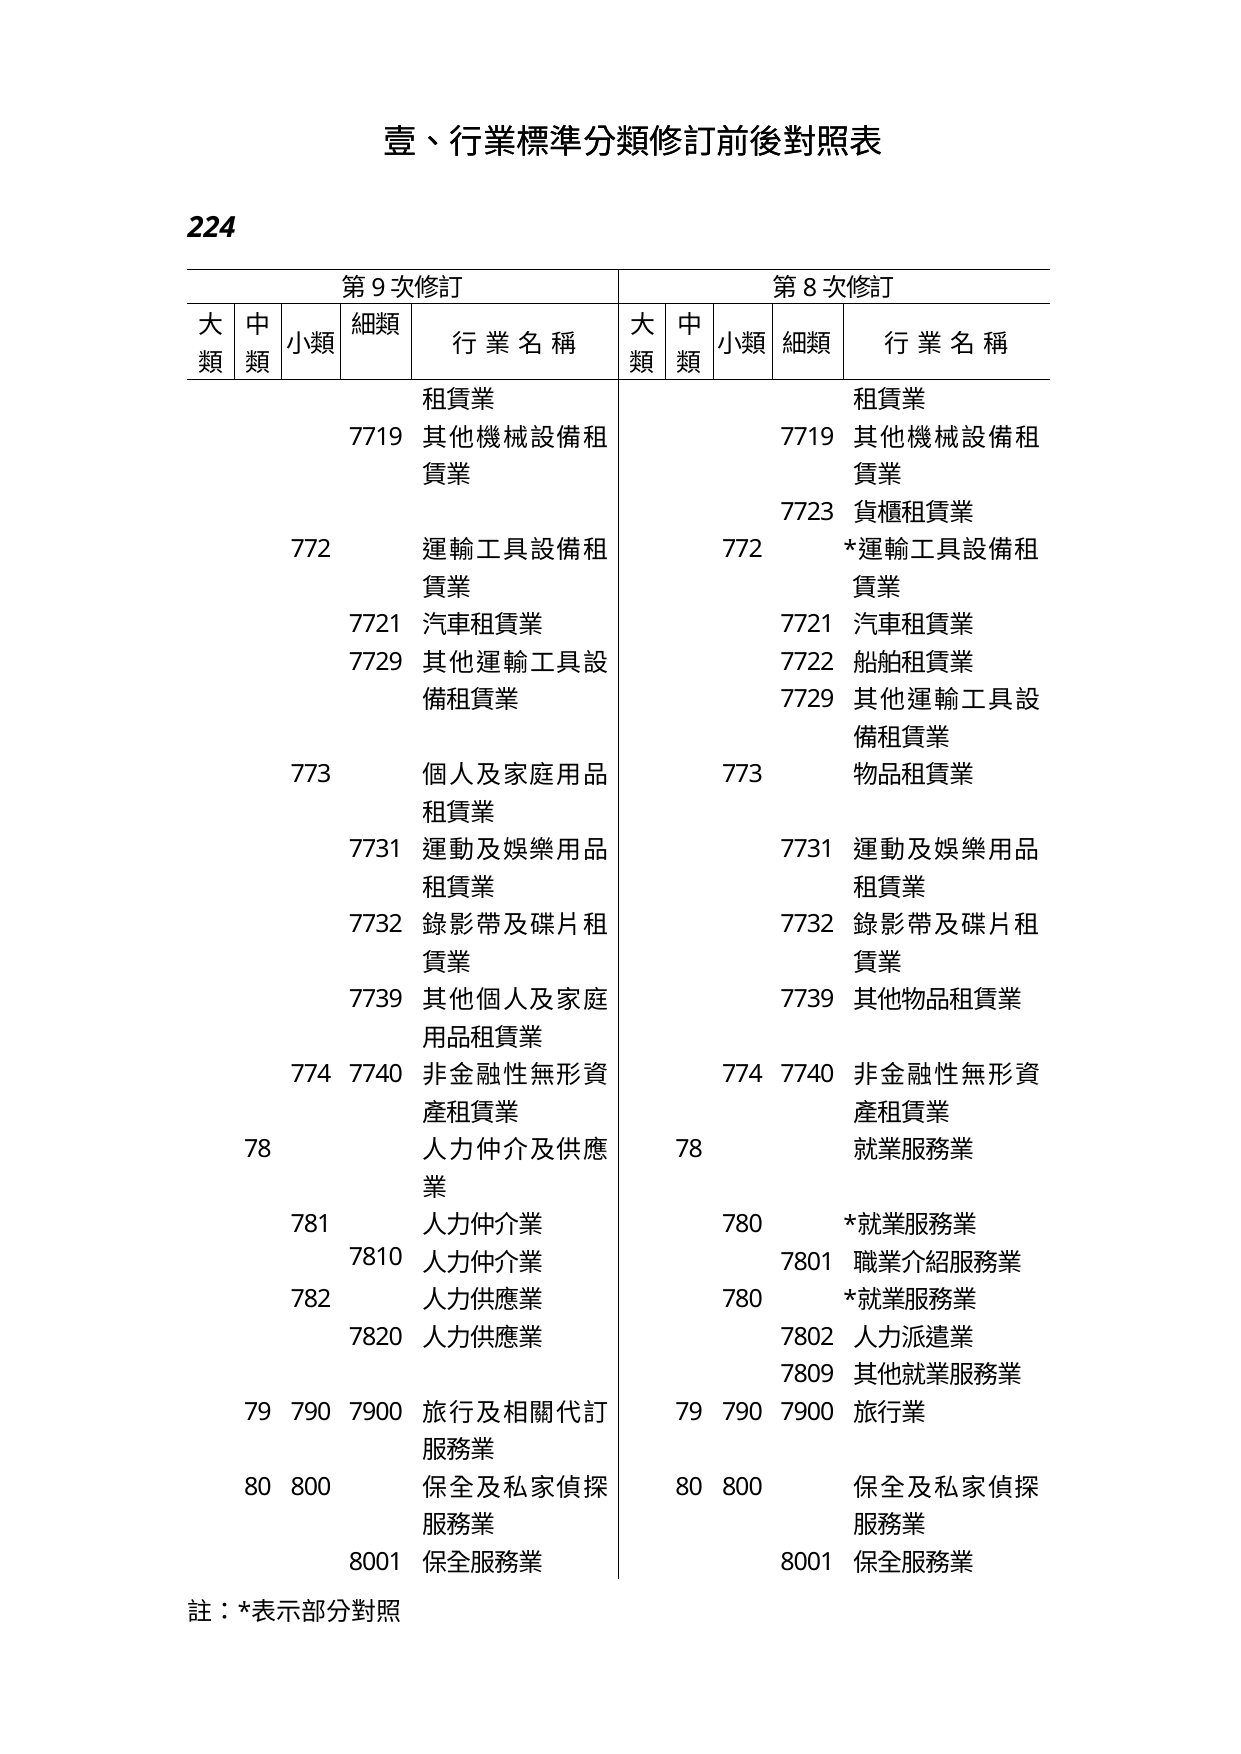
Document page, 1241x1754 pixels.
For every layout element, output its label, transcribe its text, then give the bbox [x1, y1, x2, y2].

table_cell 旅行及相關代訂服務業 [412, 1392, 618, 1467]
table_cell [282, 1129, 341, 1204]
table_cell [772, 1204, 843, 1242]
table_cell 錄影帶及碟片租賃業 [412, 904, 618, 979]
table_cell [666, 829, 713, 904]
table_cell 7721 [341, 604, 412, 642]
table_cell [187, 904, 234, 979]
table_cell [666, 1542, 713, 1579]
table_cell [619, 754, 666, 829]
table_cell 人力仲介業 [412, 1204, 618, 1242]
table_cell 772 [282, 529, 341, 604]
table_cell 7722 7729 [772, 642, 843, 754]
table_cell [187, 1129, 234, 1204]
table_cell [187, 642, 234, 754]
table_cell 非金融性無形資產租賃業 [843, 1054, 1050, 1129]
table_cell 細類 [341, 304, 411, 379]
table_cell [235, 829, 282, 904]
table_cell [713, 1354, 772, 1392]
table_cell [666, 754, 713, 829]
table_cell 個人及家庭用品租賃業 [412, 754, 618, 829]
table_cell [412, 1354, 618, 1392]
table_cell [666, 529, 713, 604]
table_cell 汽車租賃業 [412, 604, 618, 642]
table_cell 79 [235, 1392, 282, 1467]
table_cell 人力派遣業 [843, 1317, 1050, 1354]
table_cell 行 業 名 稱 [844, 304, 1050, 379]
table_cell 7723 [772, 492, 843, 529]
table_cell 小類 [714, 304, 772, 379]
table_cell [235, 1204, 282, 1242]
table_cell [666, 1279, 713, 1317]
table_cell 運動及娛樂用品租賃業 [843, 829, 1050, 904]
table_cell [341, 1354, 412, 1392]
table_cell [666, 380, 713, 417]
table_cell [666, 642, 713, 754]
table_cell [666, 979, 713, 1054]
table_cell 非金融性無形資產租賃業 [412, 1054, 618, 1129]
table_cell [772, 1279, 843, 1317]
table_cell 7809 [772, 1354, 843, 1392]
table_cell [666, 1054, 713, 1129]
table_cell [713, 604, 772, 642]
table_cell [235, 492, 282, 529]
table_cell [341, 754, 412, 829]
table_cell 錄影帶及碟片租賃業 [843, 904, 1050, 979]
table_cell [282, 1542, 341, 1579]
table_cell 大類 [619, 304, 665, 379]
table_cell 旅行業 [843, 1392, 1050, 1467]
table_cell [235, 1542, 282, 1579]
table_cell 7900 [772, 1392, 843, 1467]
table_cell [341, 1279, 412, 1317]
table_cell 保全服務業 [412, 1542, 618, 1579]
table_cell [282, 979, 341, 1054]
table_cell 就業服務業 [843, 1129, 1050, 1204]
table_cell 7740 [341, 1054, 412, 1129]
table_cell [282, 1317, 341, 1354]
table_cell 保全及私家偵探服務業 [843, 1467, 1050, 1542]
table_cell [619, 1317, 666, 1354]
table_cell [772, 529, 843, 604]
table_cell [619, 1204, 666, 1242]
table_cell [713, 380, 772, 417]
table_cell 保全及私家偵探服務業 [412, 1467, 618, 1542]
table_cell [772, 1467, 843, 1542]
table_cell [619, 1129, 666, 1204]
table_cell [713, 642, 772, 754]
table_cell 貨櫃租賃業 [843, 492, 1050, 529]
table_cell 781 [282, 1204, 341, 1242]
table_cell [235, 380, 282, 417]
table_cell 7739 [772, 979, 843, 1054]
table_cell [666, 904, 713, 979]
table_cell [619, 1054, 666, 1129]
table_cell 8001 [341, 1542, 412, 1579]
table_cell [713, 492, 772, 529]
table_cell [282, 1354, 341, 1392]
table_cell 其他就業服務業 [843, 1354, 1050, 1392]
table_cell [713, 1129, 772, 1204]
table_cell 7732 [341, 904, 412, 979]
table_cell [713, 417, 772, 492]
table_cell [235, 1317, 282, 1354]
table_cell [187, 380, 234, 417]
table_cell 7731 [341, 829, 412, 904]
table_cell 細類 [773, 304, 843, 379]
table_cell 7731 [772, 829, 843, 904]
table_cell 其他機械設備租賃業 [412, 417, 618, 492]
table_cell [235, 979, 282, 1054]
table_cell [619, 380, 666, 417]
table_cell [713, 1242, 772, 1279]
table_cell [235, 754, 282, 829]
table_cell [235, 604, 282, 642]
table_cell 782 [282, 1279, 341, 1317]
table_cell 職業介紹服務業 [843, 1242, 1050, 1279]
table_cell [341, 1129, 412, 1204]
table_cell [235, 1054, 282, 1129]
table_cell [187, 1204, 234, 1242]
table_cell [187, 492, 234, 529]
table_cell [713, 1542, 772, 1579]
table_cell [619, 1279, 666, 1317]
table_cell 800 [282, 1467, 341, 1542]
table_cell [187, 979, 234, 1054]
table_cell 其他機械設備租賃業 [843, 417, 1050, 492]
table_cell 其他運輸工具設備租賃業 [412, 642, 618, 754]
table_cell 其他個人及家庭用品租賃業 [412, 979, 618, 1054]
table_cell [619, 642, 666, 754]
table_cell [187, 417, 234, 492]
table_cell [235, 417, 282, 492]
table_cell [282, 829, 341, 904]
table_cell 79 [666, 1392, 713, 1467]
table_header 第9次修訂 [187, 270, 618, 303]
table_cell 運動及娛樂用品租賃業 [412, 829, 618, 904]
table_cell [282, 417, 341, 492]
table_cell [282, 642, 341, 754]
table_cell [619, 904, 666, 979]
table_cell 船舶租賃業 其他運輸工具設備租賃業 [843, 642, 1050, 754]
table_cell 租賃業 [412, 380, 618, 417]
table_cell [713, 979, 772, 1054]
table_cell 772 [713, 529, 772, 604]
table_cell [341, 529, 412, 604]
table_cell [187, 1279, 234, 1317]
table_cell 7801 [772, 1242, 843, 1279]
table_cell 汽車租賃業 [843, 604, 1050, 642]
table_cell [187, 1354, 234, 1392]
table_cell 人力仲介業 [412, 1242, 618, 1279]
table_cell 8001 [772, 1542, 843, 1579]
table_cell 7802 [772, 1317, 843, 1354]
table_cell [187, 1054, 234, 1129]
table_cell [187, 1542, 234, 1579]
table_cell *就業服務業 [843, 1279, 1050, 1317]
table_cell 774 [282, 1054, 341, 1129]
table_cell 7721 [772, 604, 843, 642]
table_cell [341, 380, 412, 417]
table_cell [235, 1279, 282, 1317]
table_cell 790 [713, 1392, 772, 1467]
table_cell [666, 1204, 713, 1242]
table_cell [666, 604, 713, 642]
table_cell [282, 904, 341, 979]
table_cell [619, 1392, 666, 1467]
table_cell 人力供應業 [412, 1279, 618, 1317]
table_cell [619, 1242, 666, 1279]
table_cell 物品租賃業 [843, 754, 1050, 829]
table_cell 7740 [772, 1054, 843, 1129]
table_header 第8次修訂 [619, 270, 1050, 303]
table_cell 7900 [341, 1392, 412, 1467]
table_cell [282, 492, 341, 529]
table_cell [772, 1129, 843, 1204]
table_cell 行 業 名 稱 [412, 304, 618, 379]
table_cell 7820 [341, 1317, 412, 1354]
table_cell 80 [666, 1467, 713, 1542]
table_cell 小類 [282, 304, 340, 379]
table_cell [341, 492, 412, 529]
table_cell [187, 1467, 234, 1542]
table_cell 774 [713, 1054, 772, 1129]
table_cell 78 [666, 1129, 713, 1204]
table_cell [619, 529, 666, 604]
table_cell [619, 1354, 666, 1392]
table_cell 780 [713, 1279, 772, 1317]
table_cell 800 [713, 1467, 772, 1542]
table_cell [282, 604, 341, 642]
table_cell [619, 829, 666, 904]
table_cell *運輸工具設備租賃業 [843, 529, 1050, 604]
table_cell [341, 1204, 412, 1242]
table_cell [235, 642, 282, 754]
table_cell 保全服務業 [843, 1542, 1050, 1579]
table_cell [187, 1392, 234, 1467]
table_cell 租賃業 [843, 380, 1050, 417]
table_cell [187, 1242, 234, 1279]
table_cell 7810 [341, 1242, 412, 1279]
table_cell 7732 [772, 904, 843, 979]
table_cell [187, 604, 234, 642]
table_cell [619, 1467, 666, 1542]
table_cell *就業服務業 [843, 1204, 1050, 1242]
table_cell [235, 529, 282, 604]
table_cell [282, 1242, 341, 1279]
table_cell 780 [713, 1204, 772, 1242]
table_cell [235, 1354, 282, 1392]
table_cell 773 [282, 754, 341, 829]
table_cell 大類 [187, 304, 234, 379]
table_cell [772, 380, 843, 417]
table_cell [187, 1317, 234, 1354]
table_cell 人力仲介及供應業 [412, 1129, 618, 1204]
table_cell 人力供應業 [412, 1317, 618, 1354]
table_cell [772, 754, 843, 829]
table_cell 其他物品租賃業 [843, 979, 1050, 1054]
table_cell [619, 492, 666, 529]
table_cell [619, 1542, 666, 1579]
table_cell [666, 492, 713, 529]
table_cell 78 [235, 1129, 282, 1204]
table_cell [235, 904, 282, 979]
table_cell [619, 979, 666, 1054]
table_cell [412, 492, 618, 529]
table_cell 運輸工具設備租賃業 [412, 529, 618, 604]
table_cell [282, 380, 341, 417]
table_cell 中類 [235, 304, 281, 379]
table_cell 790 [282, 1392, 341, 1467]
table_cell 773 [713, 754, 772, 829]
table_cell 7739 [341, 979, 412, 1054]
table_cell 7729 [341, 642, 412, 754]
table_cell [666, 417, 713, 492]
table_cell [713, 829, 772, 904]
table_cell 中類 [666, 304, 713, 379]
table_cell [713, 904, 772, 979]
table_cell [341, 1467, 412, 1542]
table_cell [187, 529, 234, 604]
table_cell 7719 [341, 417, 412, 492]
table_cell 7719 [772, 417, 843, 492]
table_cell [235, 1242, 282, 1279]
table_cell [619, 604, 666, 642]
table_cell [187, 829, 234, 904]
table_cell [666, 1317, 713, 1354]
table_cell [666, 1354, 713, 1392]
table_cell [713, 1317, 772, 1354]
table_cell [666, 1242, 713, 1279]
table_cell [187, 754, 234, 829]
table_cell [619, 417, 666, 492]
table_cell 80 [235, 1467, 282, 1542]
